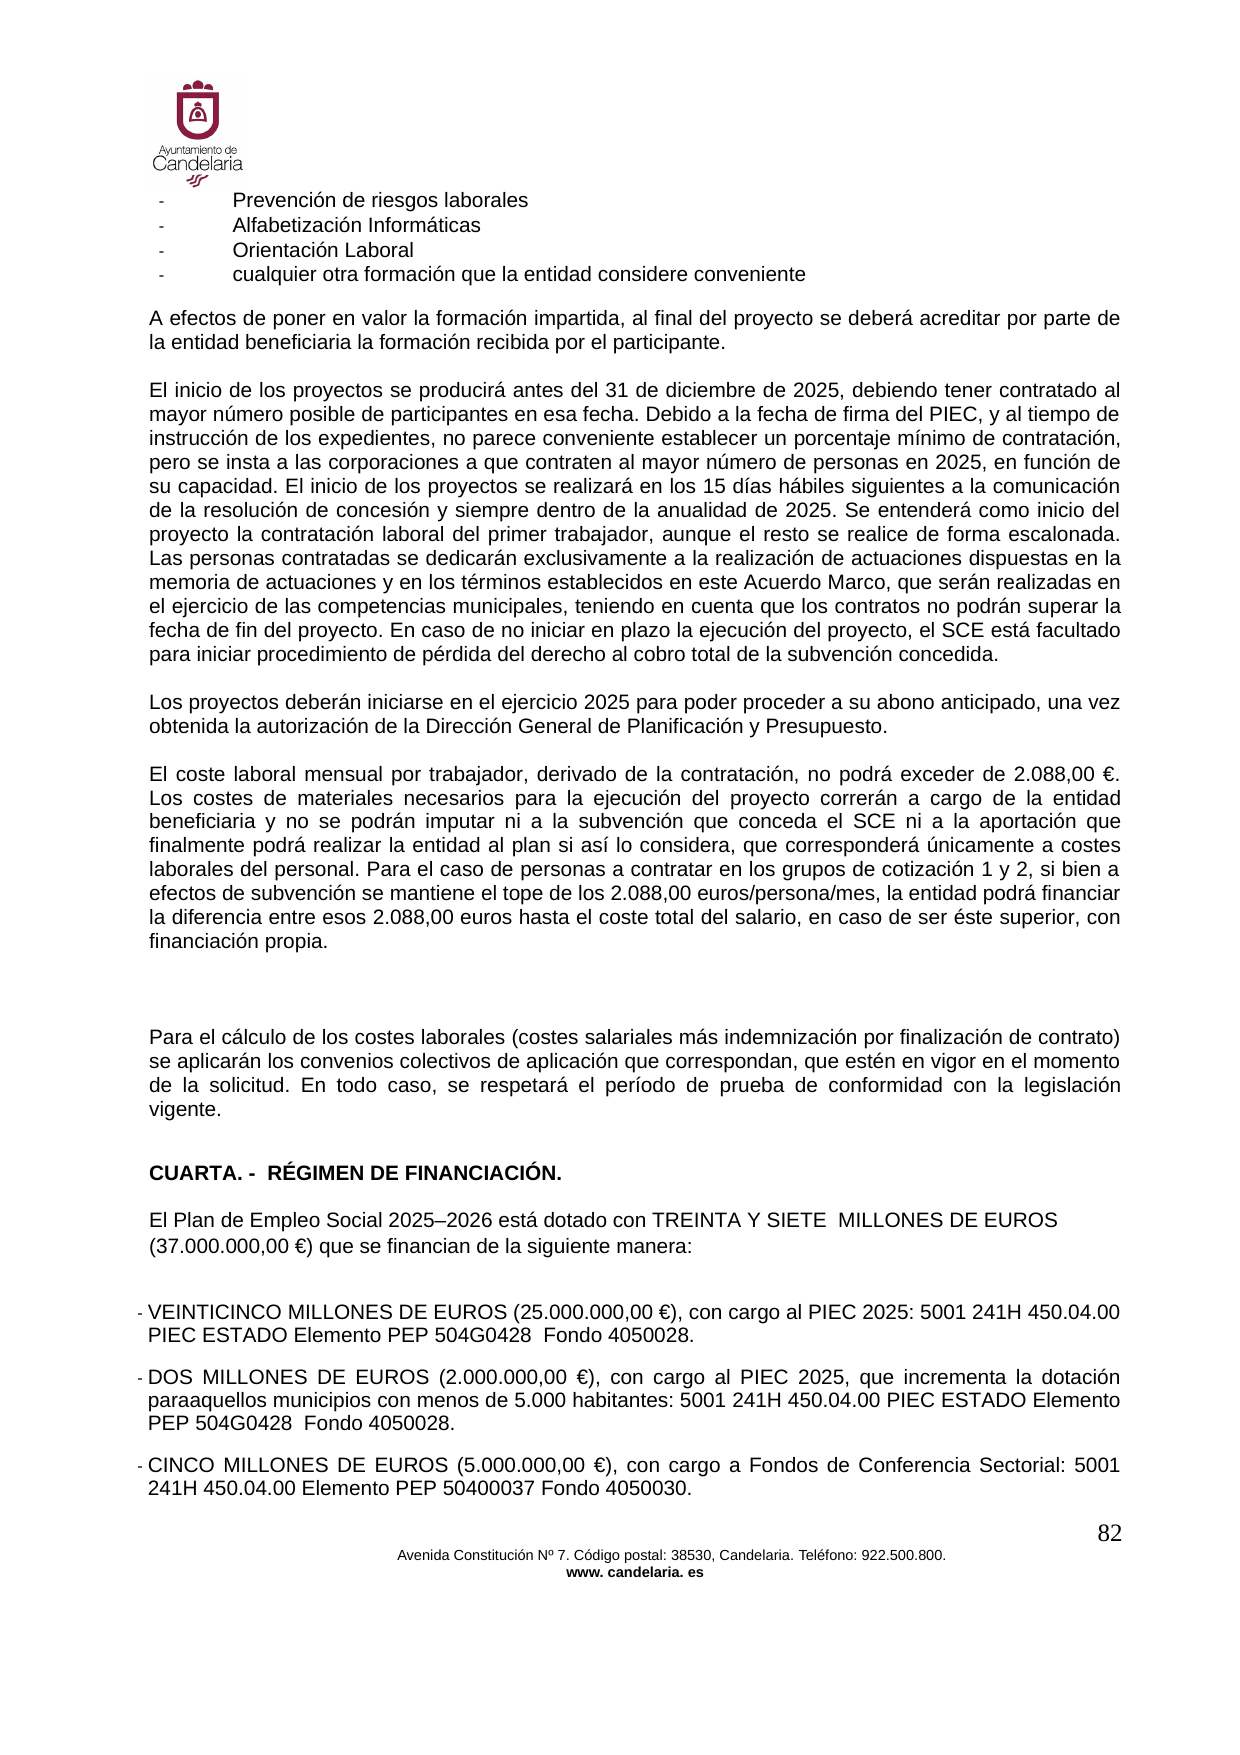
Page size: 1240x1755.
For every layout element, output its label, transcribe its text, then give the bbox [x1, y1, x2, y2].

list DOS MILLONES DE EUROS (2.000.000,00 €), con cargo al PIEC 2025, que incrementa la dotación paraaquellos municipios con menos de 5.000 habitantes: 5001 241H 450.04.00 PIEC ESTADO Elemento PEP 504G0428 Fondo 4050028. [137, 1367, 1122, 1435]
list Alfabetización Informáticas [158, 214, 1122, 237]
text A efectos de poner en valor la formación impartida, al final del proyecto se deberá acreditar por parte de la entidad beneficiaria la formación recibida por el participante. [149, 306, 1122, 354]
text El Plan de Empleo Social 2025–2026 está dotado con TREINTA Y SIETE MILLONES DE EUROS [149, 1208, 1122, 1232]
text El inicio de los proyectos se producirá antes del 31 de diciembre de 2025, debiendo tener contratado al mayor número posible de participantes en esa fecha. Debido a la fecha de firma del PIEC, y al tiempo de instrucción de los expedientes, no parece conveniente establecer un porcentaje mínimo de contratación, pero se insta a las corporaciones a que contraten al mayor número de personas en 2025, en función de su capacidad. El inicio de los proyectos se realizará en los 15 días hábiles siguientes a la comunicación de la resolución de concesión y siempre dentro de la anualidad de 2025. Se entenderá como inicio del proyecto la contratación laboral del primer trabajador, aunque el resto se realice de forma escalonada. Las personas contratadas se dedicarán exclusivamente a la realización de actuaciones dispuestas en la memoria de actuaciones y en los términos establecidos en este Acuerdo Marco, que serán realizadas en el ejercicio de las competencias municipales, teniendo en cuenta que los contratos no podrán superar la fecha de fin del proyecto. En caso de no iniciar en plazo la ejecución del proyecto, el SCE está facultado para iniciar procedimiento de pérdida del derecho al cobro total de la subvención concedida. [149, 378, 1122, 666]
list CINCO MILLONES DE EUROS (5.000.000,00 €), con cargo a Fondos de Conferencia Sectorial: 5001 241H 450.04.00 Elemento PEP 50400037 Fondo 4050030. [137, 1455, 1122, 1500]
list Prevención de riesgos laborales [158, 189, 1122, 212]
text El coste laboral mensual por trabajador, derivado de la contratación, no podrá exceder de 2.088,00 €. Los costes de materiales necesarios para la ejecución del proyecto correrán a cargo de la entidad beneficiaria y no se podrán imputar ni a la subvención que conceda el SCE ni a la aportación que finalmente podrá realizar la entidad al plan si así lo considera, que corresponderá únicamente a costes laborales del personal. Para el caso de personas a contratar en los grupos de cotización 1 y 2, si bien a efectos de subvención se mantiene el tope de los 2.088,00 euros/persona/mes, la entidad podrá financiar la diferencia entre esos 2.088,00 euros hasta el coste total del salario, en caso de ser éste superior, con financiación propia. [149, 761, 1122, 953]
text Los proyectos deberán iniciarse en el ejercicio 2025 para poder proceder a su abono anticipado, una vez obtenida la autorización de la Dirección General de Planificación y Presupuesto. [149, 689, 1122, 737]
list cualquier otra formación que la entidad considere conveniente [158, 264, 1122, 286]
list Orientación Laboral [158, 239, 1122, 262]
list VEINTICINCO MILLONES DE EUROS (25.000.000,00 €), con cargo al PIEC 2025: 5001 241H 450.04.00 PIEC ESTADO Elemento PEP 504G0428 Fondo 4050028. [137, 1301, 1122, 1347]
text Para el cálculo de los costes laborales (costes salariales más indemnización por finalización de contrato) se aplicarán los convenios colectivos de aplicación que correspondan, que estén en vigor en el momento de la solicitud. En todo caso, se respetará el período de prueba de conformidad con la legislación vigente. [149, 1024, 1122, 1120]
text CUARTA. - RÉGIMEN DE FINANCIACIÓN. [149, 1160, 1122, 1184]
text (37.000.000,00 €) que se financian de la siguiente manera: [149, 1234, 1122, 1258]
